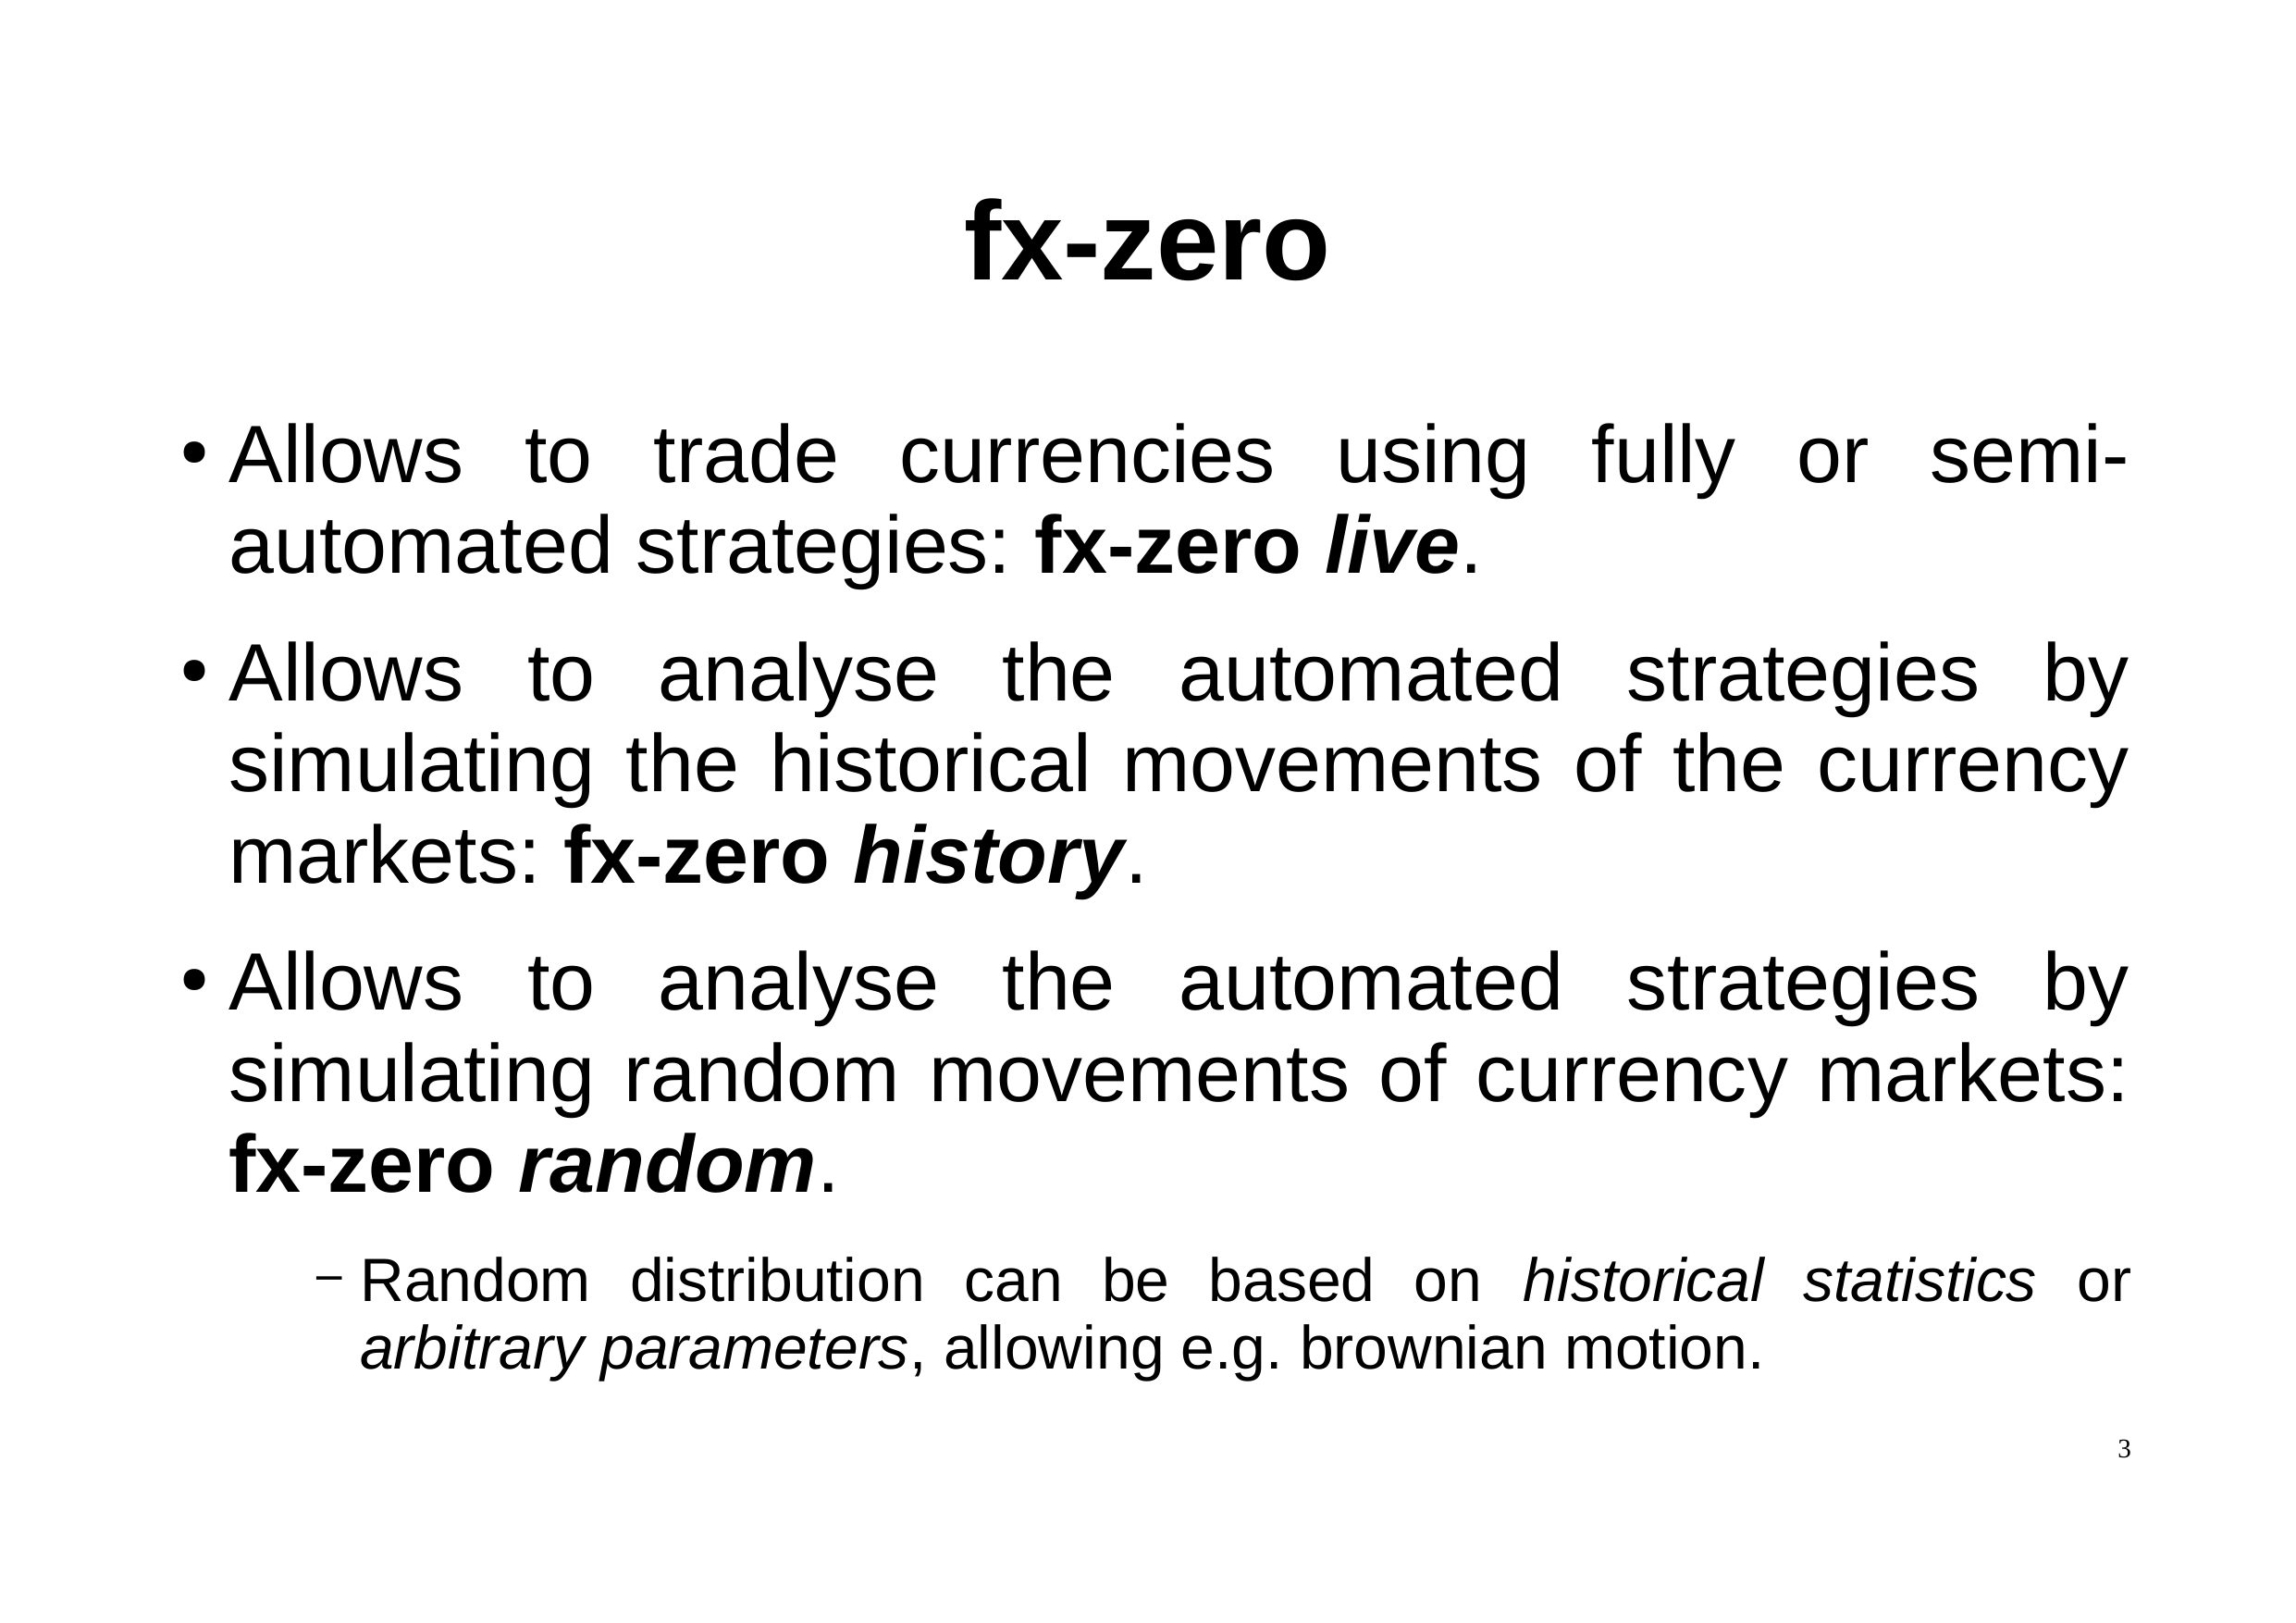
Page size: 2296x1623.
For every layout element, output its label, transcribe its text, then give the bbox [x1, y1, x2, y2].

list Allows to trade currencies using fully or semi-automated strategies: fx-zero live. Allows to analyse the automated strategies by simulating the historical movements of the currency markets: fx-zero history. Allows to analyse the automated strategies by simulating random movements of currency markets: fx-zero random. Random distribution can be based on historical statistics or arbitrary parameters, allowing e.g. brownian motion. [163, 408, 2132, 1408]
title fx-zero [163, 114, 2132, 367]
